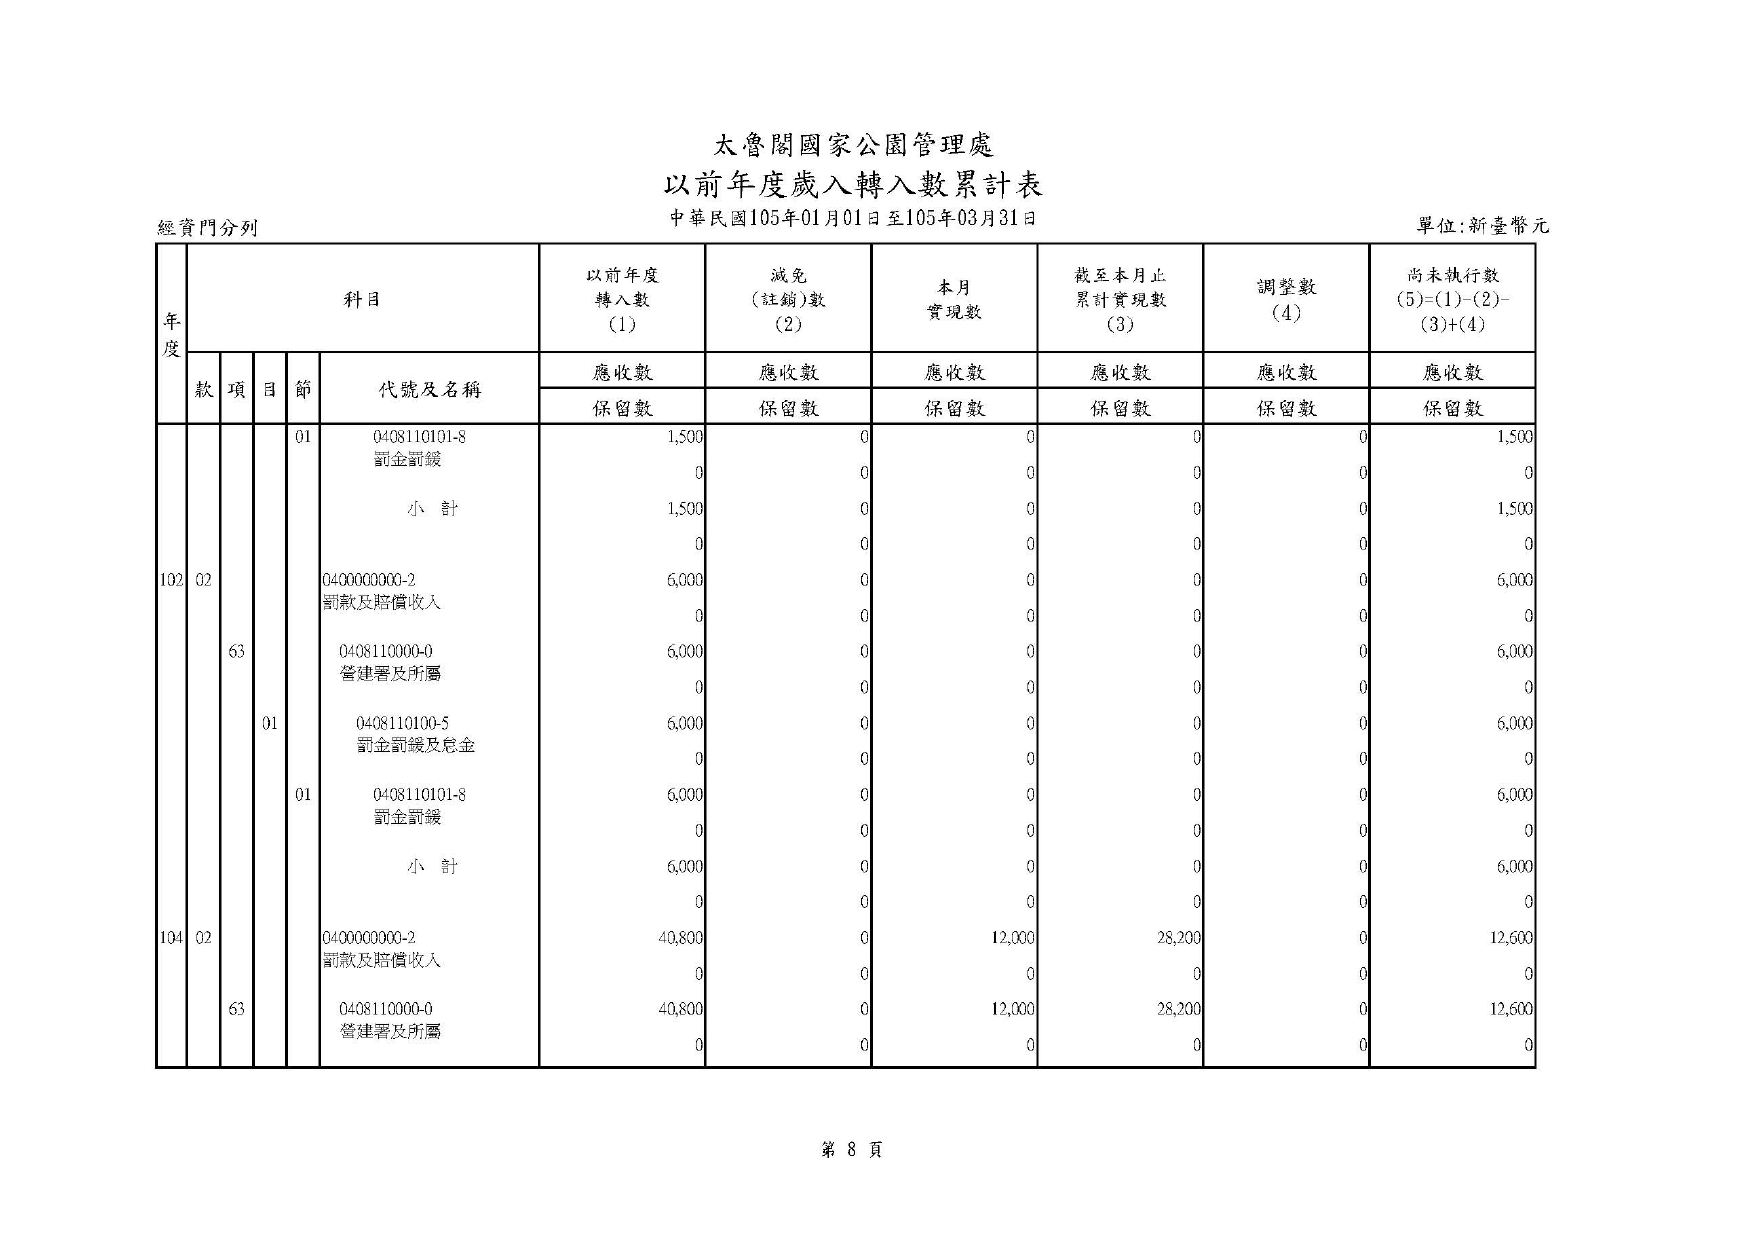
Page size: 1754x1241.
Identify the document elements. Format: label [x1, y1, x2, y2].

picture [59, 82, 1646, 1164]
